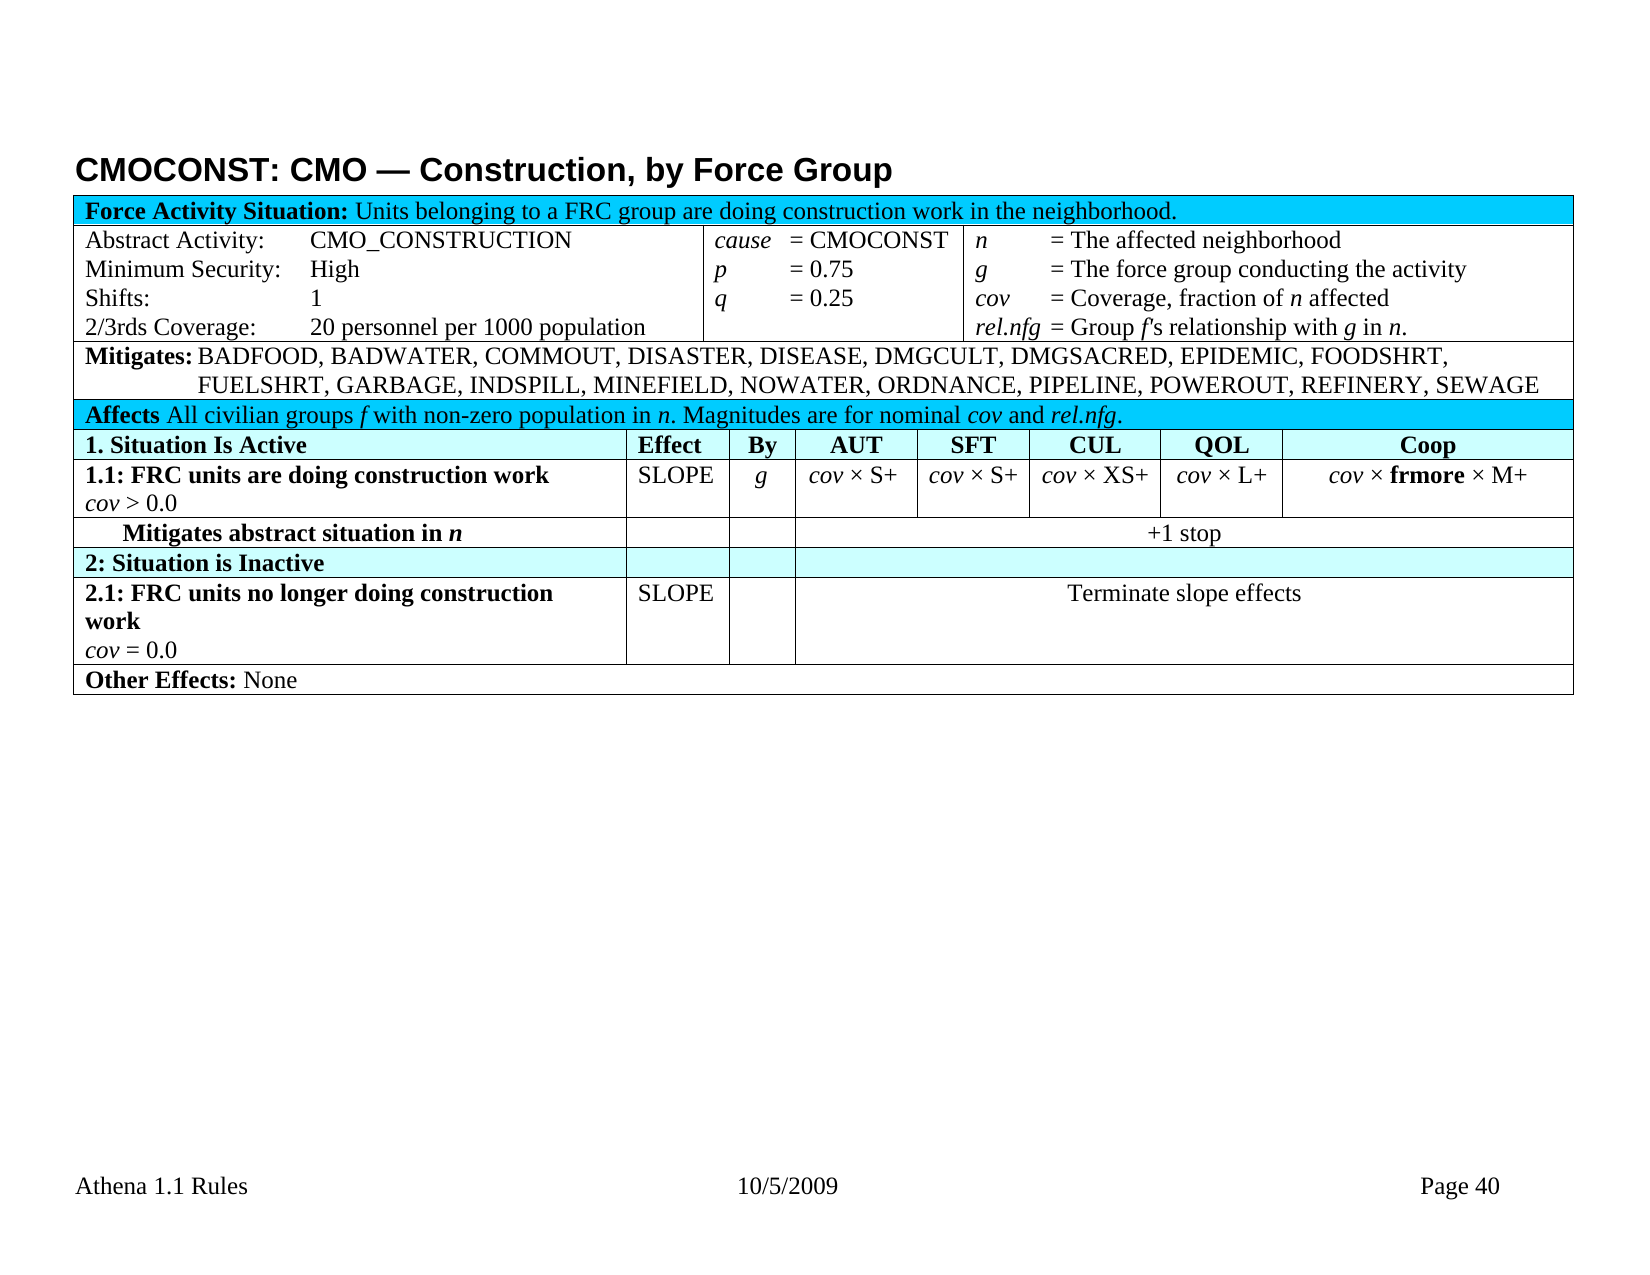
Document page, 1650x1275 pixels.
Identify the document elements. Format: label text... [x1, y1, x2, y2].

table_cell 2: Situation is Inactive [74, 548, 626, 577]
table_cell Affects All civilian groups f with non-zero population in n. Magnitudes are for nominal cov and rel.nfg. [74, 400, 1573, 429]
table_cell Coop [1283, 430, 1573, 459]
table_cell QOL [1161, 430, 1282, 459]
table_cell SLOPE [627, 460, 729, 517]
table_cell g [730, 460, 795, 517]
table_cell 1. Situation Is Active [74, 430, 626, 459]
table_cell [730, 548, 795, 577]
table_cell SFT [918, 430, 1029, 459]
table_header Force Activity Situation: Units belonging to a FRC group are doing construction work in the neighborhood. [74, 196, 1573, 224]
table_cell cause = CMOCONST p = 0.75 q = 0.25 [704, 226, 963, 341]
table_cell 2.1: FRC units no longer doing construction work cov = 0.0 [74, 578, 626, 664]
table_cell cov × S+ [796, 460, 917, 517]
table_cell 1.1: FRC units are doing construction work cov > 0.0 [74, 460, 626, 517]
table_cell [796, 548, 1573, 577]
table_cell Terminate slope effects [796, 578, 1573, 664]
table_cell Mitigates abstract situation in n [74, 518, 626, 547]
table_cell [730, 518, 795, 547]
table_cell Other Effects: None [74, 665, 1573, 694]
table_cell Abstract Activity: CMO_CONSTRUCTION Minimum Security: High Shifts: 1 2/3rds Coverage: 20 personnel per 1000 population [74, 226, 703, 341]
text CMOCONST: CMO — Construction, by Force Group [75, 150, 1575, 188]
table_cell cov × frmore × M+ [1283, 460, 1573, 517]
table_cell SLOPE [627, 578, 729, 664]
table_cell AUT [796, 430, 917, 459]
table_cell Effect [627, 430, 729, 459]
table_cell CUL [1030, 430, 1160, 459]
table_cell cov × XS+ [1030, 460, 1160, 517]
table_cell By [730, 430, 795, 459]
table_cell Mitigates: BADFOOD, BADWATER, COMMOUT, DISASTER, DISEASE, DMGCULT, DMGSACRED, EPIDEMIC, FOODSHRT, FUELSHRT, GARBAGE, INDSPILL, MINEFIELD, NOWATER, ORDNANCE, PIPELINE, POWEROUT, REFINERY, SEWAGE [74, 342, 1573, 399]
table_cell n = The affected neighborhood g = The force group conducting the activity cov = Coverage, fraction of n affected rel.nfg = Group f's relationship with g in n. [964, 226, 1573, 341]
table_cell +1 stop [796, 518, 1573, 547]
table_cell [627, 518, 729, 547]
table_cell [627, 548, 729, 577]
table_cell cov × S+ [918, 460, 1029, 517]
table_cell [730, 578, 795, 664]
table_cell cov × L+ [1161, 460, 1282, 517]
